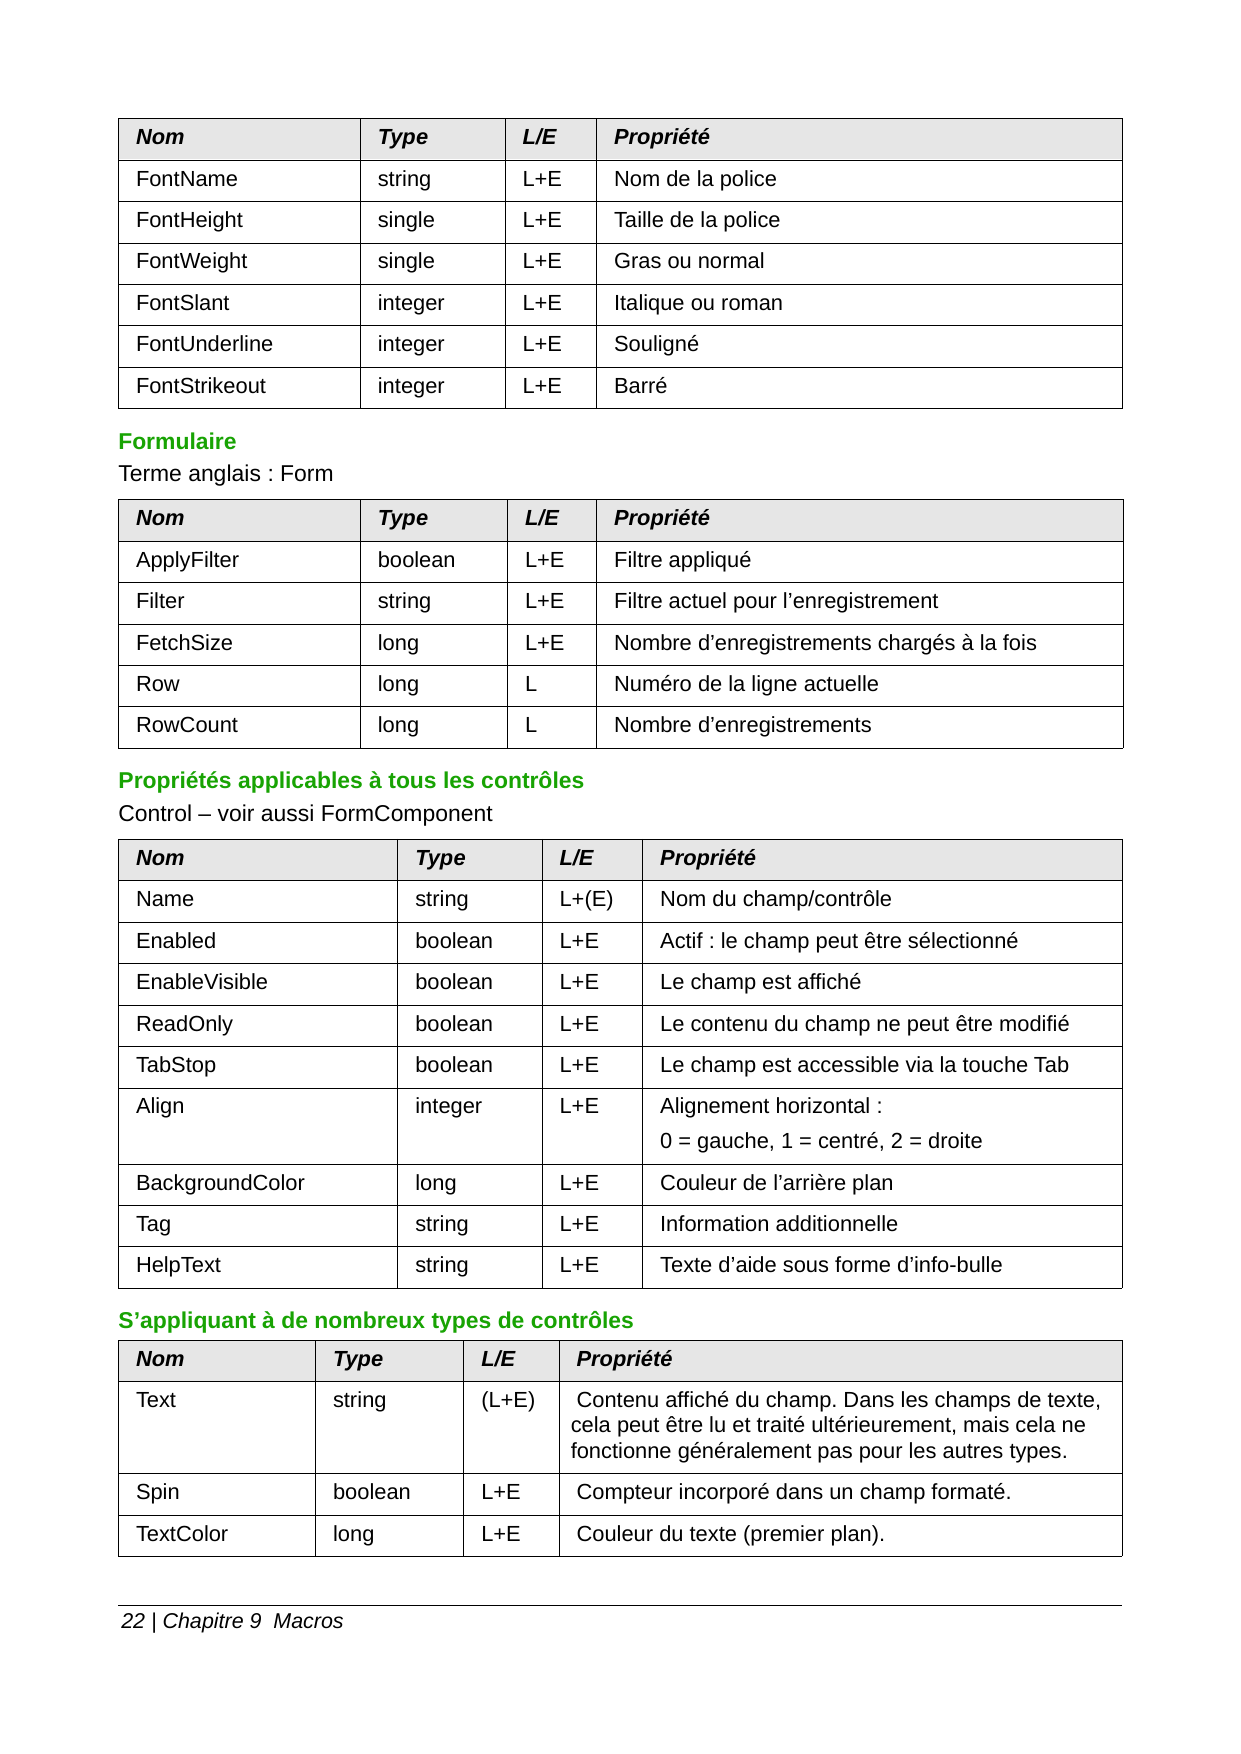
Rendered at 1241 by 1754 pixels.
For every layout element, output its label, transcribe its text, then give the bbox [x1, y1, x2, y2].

table_cell boolean [316, 1474, 463, 1515]
table_cell TabStop [119, 1047, 397, 1087]
table_cell EnableVisible [119, 964, 397, 1004]
table_cell Name [119, 881, 397, 922]
table_cell Le champ est accessible via la touche Tab [643, 1047, 1122, 1087]
table_cell string [398, 1247, 542, 1288]
table_cell long [361, 707, 507, 748]
table_cell L+E [543, 1089, 642, 1163]
table_cell FontUnderline [119, 326, 360, 367]
subtitle Formulaire [118, 428, 1122, 454]
table_header Nom [119, 1341, 315, 1381]
table_cell L+E [543, 1006, 642, 1046]
table_cell string [398, 881, 542, 922]
table_cell string [361, 583, 507, 623]
table_cell L+E [506, 202, 596, 242]
table_cell Texte d’aide sous forme d’info-bulle [643, 1247, 1122, 1288]
table_header Nom [119, 119, 360, 159]
table_cell Nombre d’enregistrements chargés à la fois [597, 625, 1123, 665]
table_cell L+E [543, 923, 642, 963]
table_cell long [361, 625, 507, 665]
table_cell Filtre actuel pour l’enregistrement [597, 583, 1123, 623]
table_cell ApplyFilter [119, 542, 360, 582]
table_header L/E [508, 500, 596, 541]
table_cell Actif : le champ peut être sélectionné [643, 923, 1122, 963]
table_cell TextColor [119, 1516, 315, 1556]
table_header L/E [506, 119, 596, 159]
table_cell Enabled [119, 923, 397, 963]
table_header L/E [543, 840, 642, 880]
table_cell boolean [398, 923, 542, 963]
table_cell BackgroundColor [119, 1165, 397, 1205]
table_cell Text [119, 1382, 315, 1473]
table_cell integer [361, 326, 505, 367]
table_cell long [398, 1165, 542, 1205]
table_cell Information additionnelle [643, 1206, 1122, 1246]
table_header Type [361, 119, 505, 159]
table_cell L+E [506, 368, 596, 408]
table_cell Align [119, 1089, 397, 1163]
table_cell L+E [506, 244, 596, 284]
table_cell FetchSize [119, 625, 360, 665]
table_header Type [398, 840, 542, 880]
table_cell L+E [464, 1516, 559, 1556]
table_cell L [508, 666, 596, 706]
table_cell Italique ou roman [597, 285, 1122, 325]
table_cell Filtre appliqué [597, 542, 1123, 582]
table_cell Row [119, 666, 360, 706]
table_cell FontSlant [119, 285, 360, 325]
table_cell L+E [543, 1047, 642, 1087]
table_cell L [508, 707, 596, 748]
table_cell boolean [398, 964, 542, 1004]
table_cell Couleur du texte (premier plan). [560, 1516, 1122, 1556]
table_cell ReadOnly [119, 1006, 397, 1046]
table_cell FontName [119, 161, 360, 201]
table_cell string [398, 1206, 542, 1246]
table_cell FontHeight [119, 202, 360, 242]
table_cell Gras ou normal [597, 244, 1122, 284]
table_cell Le contenu du champ ne peut être modifié [643, 1006, 1122, 1046]
table_cell boolean [398, 1047, 542, 1087]
table_cell L+E [508, 542, 596, 582]
table_cell single [361, 202, 505, 242]
table_cell L+E [508, 625, 596, 665]
subtitle Propriétés applicables à tous les contrôles [118, 767, 1122, 794]
table_header Nom [119, 500, 360, 541]
table_cell Le champ est affiché [643, 964, 1122, 1004]
table_cell L+E [506, 285, 596, 325]
table_cell L+E [543, 1206, 642, 1246]
table_cell L+E [506, 161, 596, 201]
table_cell Tag [119, 1206, 397, 1246]
table_header Propriété [643, 840, 1122, 880]
table_cell long [316, 1516, 463, 1556]
table_cell Filter [119, 583, 360, 623]
table_cell single [361, 244, 505, 284]
table_cell Numéro de la ligne actuelle [597, 666, 1123, 706]
table_header Type [361, 500, 507, 541]
text Terme anglais : Form [118, 460, 1122, 487]
table_cell Taille de la police [597, 202, 1122, 242]
table_cell Barré [597, 368, 1122, 408]
table_cell boolean [398, 1006, 542, 1046]
table_cell HelpText [119, 1247, 397, 1288]
table_cell FontStrikeout [119, 368, 360, 408]
table_cell long [361, 666, 507, 706]
table_header L/E [464, 1341, 559, 1381]
table_header Propriété [560, 1341, 1122, 1381]
table_cell L+E [543, 1247, 642, 1288]
table_header Type [316, 1341, 463, 1381]
table_header Nom [119, 840, 397, 880]
table_cell boolean [361, 542, 507, 582]
table_header Propriété [597, 500, 1123, 541]
table_cell L+E [506, 326, 596, 367]
table_cell Alignement horizontal : 0 = gauche, 1 = centré, 2 = droite [643, 1089, 1122, 1163]
subtitle S’appliquant à de nombreux types de contrôles [118, 1307, 1122, 1334]
table_cell Couleur de l’arrière plan [643, 1165, 1122, 1205]
table_cell L+E [508, 583, 596, 623]
table_cell integer [361, 285, 505, 325]
table_cell Souligné [597, 326, 1122, 367]
table_cell RowCount [119, 707, 360, 748]
table_cell Spin [119, 1474, 315, 1515]
table_header Propriété [597, 119, 1122, 159]
table_cell integer [361, 368, 505, 408]
table_cell Compteur incorporé dans un champ formaté. [560, 1474, 1122, 1515]
table_cell (L+E) [464, 1382, 559, 1473]
table_cell Nombre d’enregistrements [597, 707, 1123, 748]
table_cell integer [398, 1089, 542, 1163]
table_cell L+E [543, 964, 642, 1004]
table_cell Contenu affiché du champ. Dans les champs de texte, cela peut être lu et traité ultérieurement, mais cela ne fonctionne généralement pas pour les autres types. [560, 1382, 1122, 1473]
table_cell FontWeight [119, 244, 360, 284]
table_cell L+E [543, 1165, 642, 1205]
table_cell L+(E) [543, 881, 642, 922]
table_cell string [361, 161, 505, 201]
table_cell Nom du champ/contrôle [643, 881, 1122, 922]
table_cell string [316, 1382, 463, 1473]
text Control – voir aussi FormComponent [118, 800, 1122, 826]
table_cell Nom de la police [597, 161, 1122, 201]
table_cell L+E [464, 1474, 559, 1515]
